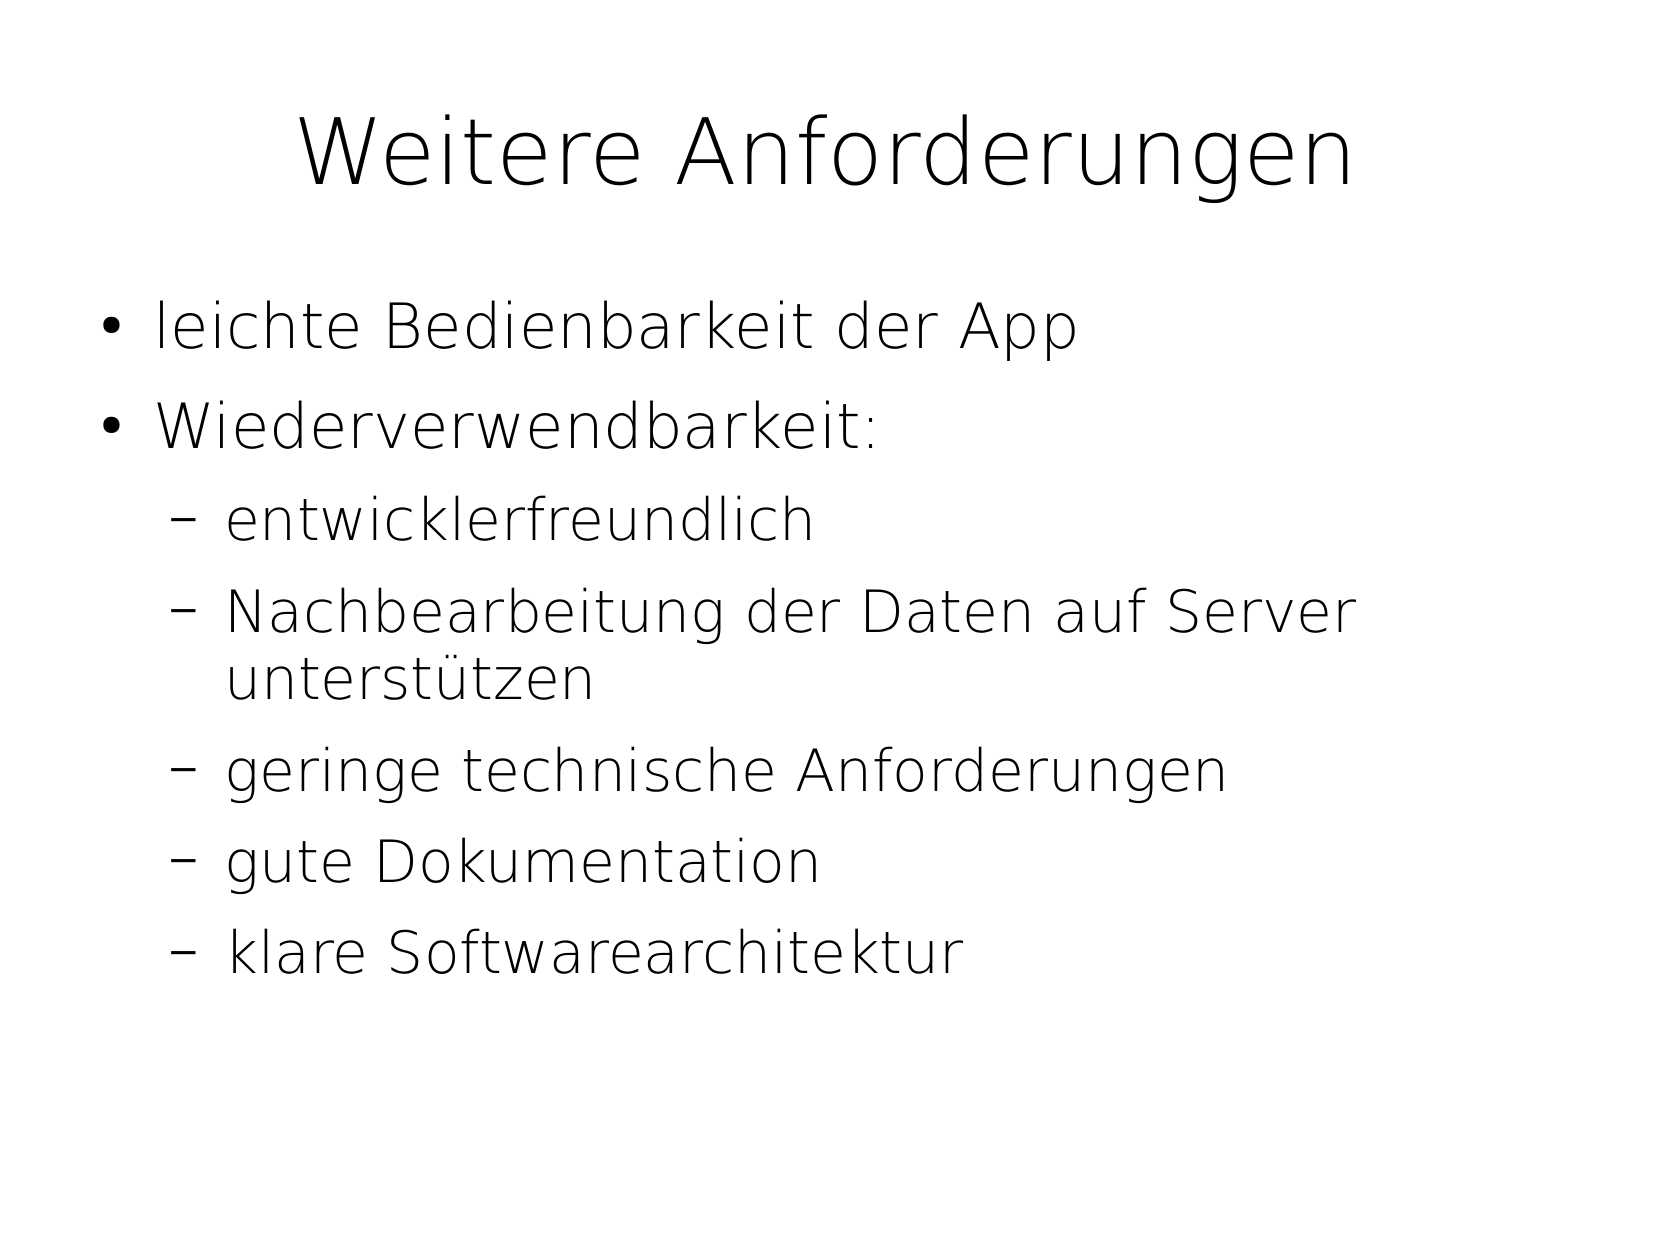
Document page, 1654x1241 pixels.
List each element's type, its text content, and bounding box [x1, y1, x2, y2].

list leichte Bedienbarkeit der App Wiederverwendbarkeit: entwicklerfreundlich Nachbearbeitung der Daten auf Server unterstützen geringe technische Anforderungen gute Dokumentation klare Softwarearchitektur [82, 290, 1571, 1010]
title Weitere Anforderungen [82, 49, 1571, 257]
